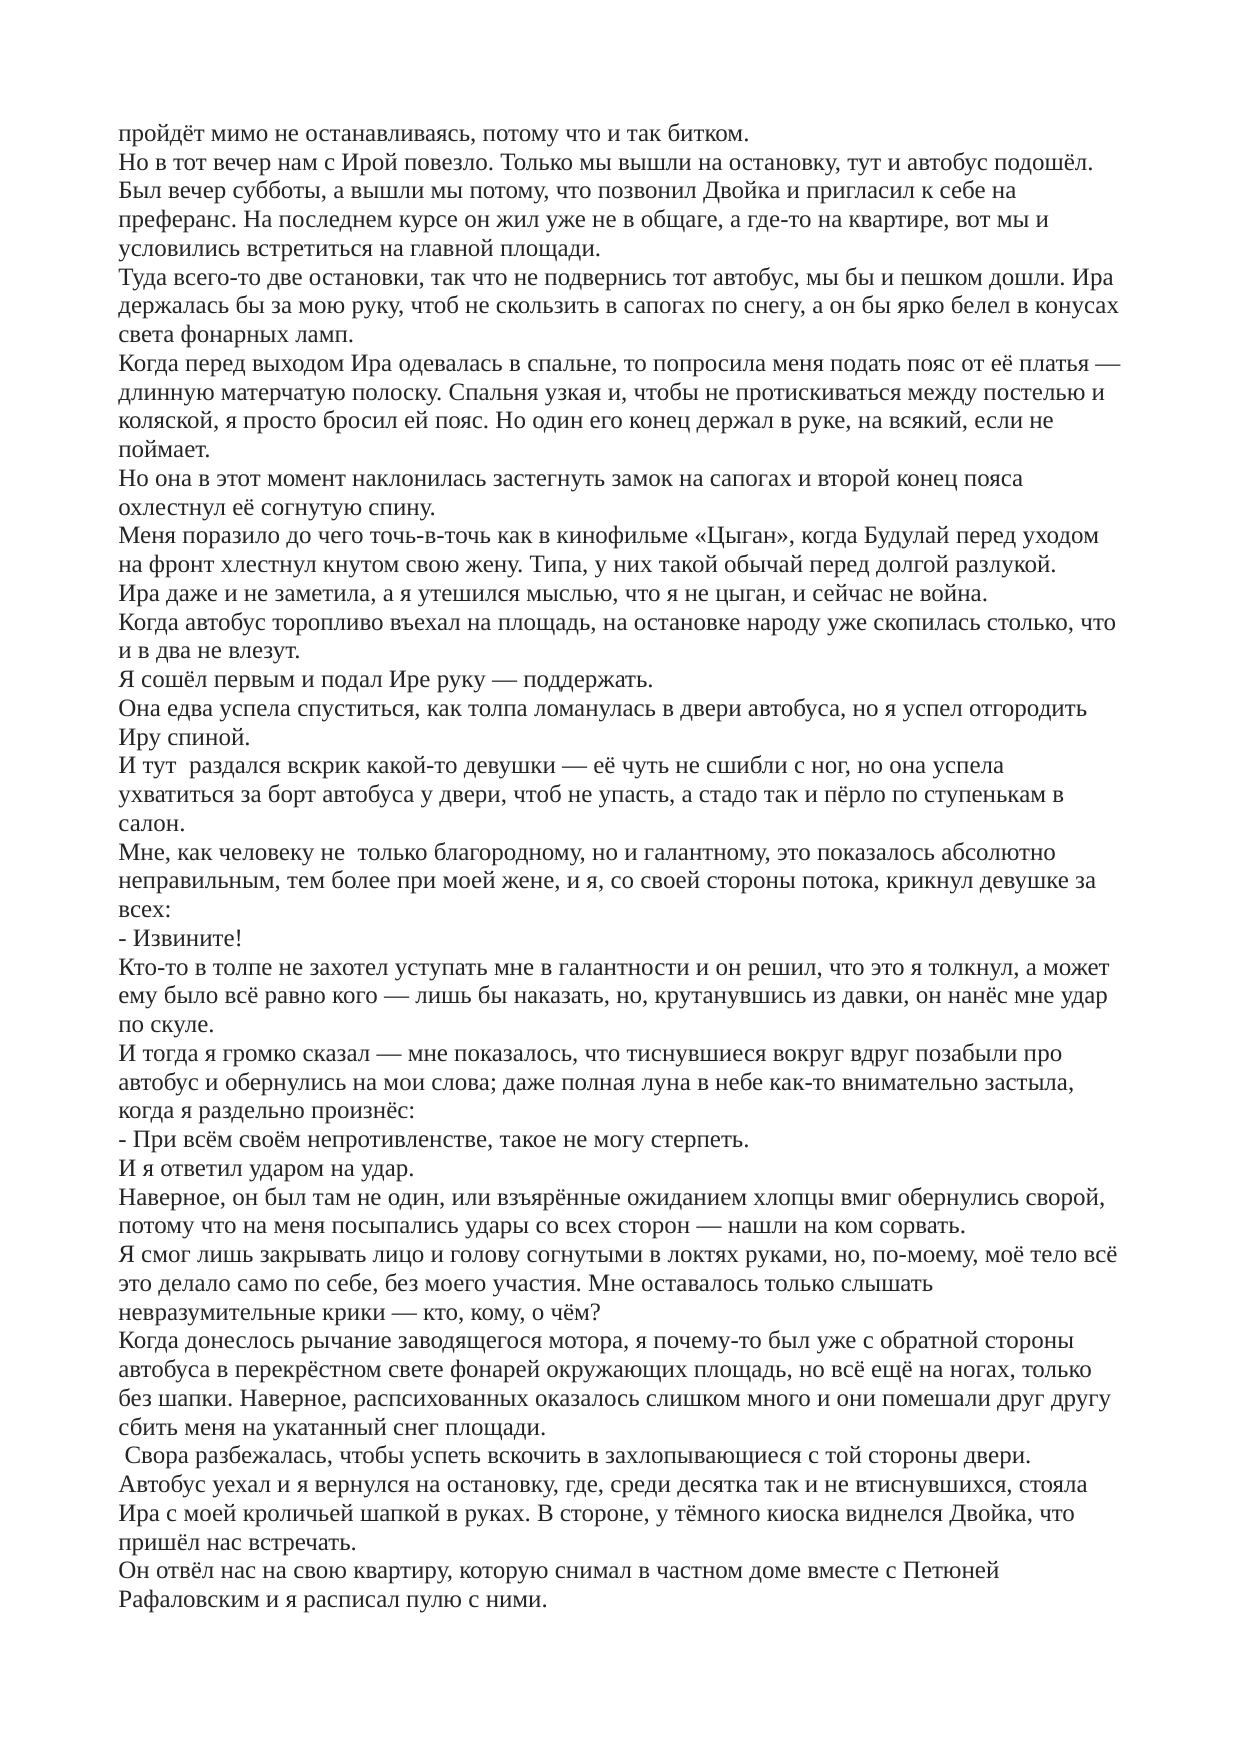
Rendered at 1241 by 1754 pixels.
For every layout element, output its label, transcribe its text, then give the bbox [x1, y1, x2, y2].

text - При всём своём непротивленстве, такое не могу стерпеть. [118, 1124, 1122, 1153]
text Туда всего-то две остановки, так что не подвернись тот автобус, мы бы и пешком дошли. Ира держалась бы за мою руку, чтоб не скользить в сапогах по снегу, а он бы ярко белел в конусах света фонарных ламп. [118, 262, 1122, 348]
text Я смог лишь закрывать лицо и голову согнутыми в локтях руками, но, по-моему, моё тело всё это делало само по себе, без моего участия. Мне оставалось только слышать невразумительные крики — кто, кому, о чём? [118, 1239, 1122, 1326]
text Он отвёл нас на свою квартиру, которую снимал в частном доме вместе с Петюней Рафаловским и я расписал пулю с ними. [118, 1556, 1122, 1613]
text Наверное, он был там не один, или взъярённые ожиданием хлопцы вмиг обернулись сворой, потому что на меня посыпались удары со всех сторон — нашли на ком сорвать. [118, 1182, 1122, 1239]
text Но она в этот момент наклонилась застегнуть замок на сапогах и второй конец пояса охлестнул её согнутую спину. [118, 463, 1122, 521]
text Автобус уехал и я вернулся на остановку, где, среди десятка так и не втиснувшихся, стояла Ира с моей кроличьей шапкой в руках. В стороне, у тёмного киоска виднелся Двойка, что пришёл нас встречать. [118, 1469, 1122, 1556]
text Когда автобус торопливо въехал на площадь, на остановке народу уже скопилась столько, что и в два не влезут. [118, 607, 1122, 664]
text Свора разбежалась, чтобы успеть вскочить в захлопывающиеся с той стороны двери. [118, 1441, 1122, 1469]
text Я сошёл первым и подал Ире руку — поддержать. [118, 664, 1122, 693]
text Кто-то в толпе не захотел уступать мне в галантности и он решил, что это я толкнул, а может ему было всё равно кого — лишь бы наказать, но, крутанувшись из давки, он нанёс мне удар по скуле. [118, 952, 1122, 1038]
text пройдёт мимо не останавливаясь, потому что и так битком. [118, 118, 1122, 147]
text Меня поразило до чего точь-в-точь как в кинофильме «Цыган», когда Будулай перед уходом на фронт хлестнул кнутом свою жену. Типа, у них такой обычай перед долгой разлукой. [118, 521, 1122, 578]
text И тогда я громко сказал — мне показалось, что тиснувшиеся вокруг вдруг позабыли про автобус и обернулись на мои слова; даже полная луна в небе как-то внимательно застыла, когда я раздельно произнёс: [118, 1038, 1122, 1124]
text И я ответил ударом на удар. [118, 1153, 1122, 1182]
text И тут раздался вскрик какой-то девушки — её чуть не сшибли с ног, но она успела ухватиться за борт автобуса у двери, чтоб не упасть, а стадо так и пёрло по ступенькам в салон. [118, 751, 1122, 837]
text Но в тот вечер нам с Ирой повезло. Только мы вышли на остановку, тут и автобус подошёл. [118, 147, 1122, 176]
text Мне, как человеку не только благородному, но и галантному, это показалось абсолютно неправильным, тем более при моей жене, и я, со своей стороны потока, крикнул девушке за всех: [118, 837, 1122, 923]
text Когда донеслось рычание заводящегося мотора, я почему-то был уже с обратной стороны автобуса в перекрёстном свете фонарей окружающих площадь, но всё ещё на ногах, только без шапки. Наверное, распсихованных оказалось слишком много и они помешали друг другу сбить меня на укатанный снег площади. [118, 1326, 1122, 1441]
text Она едва успела спуститься, как толпа ломанулась в двери автобуса, но я успел отгородить Иру спиной. [118, 693, 1122, 751]
text Был вечер субботы, а вышли мы потому, что позвонил Двойка и пригласил к себе на преферанс. На последнем курсе он жил уже не в общаге, а где-то на квартире, вот мы и условились встретиться на главной площади. [118, 176, 1122, 262]
text Когда перед выходом Ира одевалась в спальне, то попросила меня подать пояс от её платья — длинную матерчатую полоску. Спальня узкая и, чтобы не протискиваться между постелью и коляской, я просто бросил ей пояс. Но один его конец держал в руке, на всякий, если не поймает. [118, 348, 1122, 463]
text Ира даже и не заметила, а я утешился мыслью, что я не цыган, и сейчас не война. [118, 578, 1122, 607]
text - Извините! [118, 923, 1122, 952]
